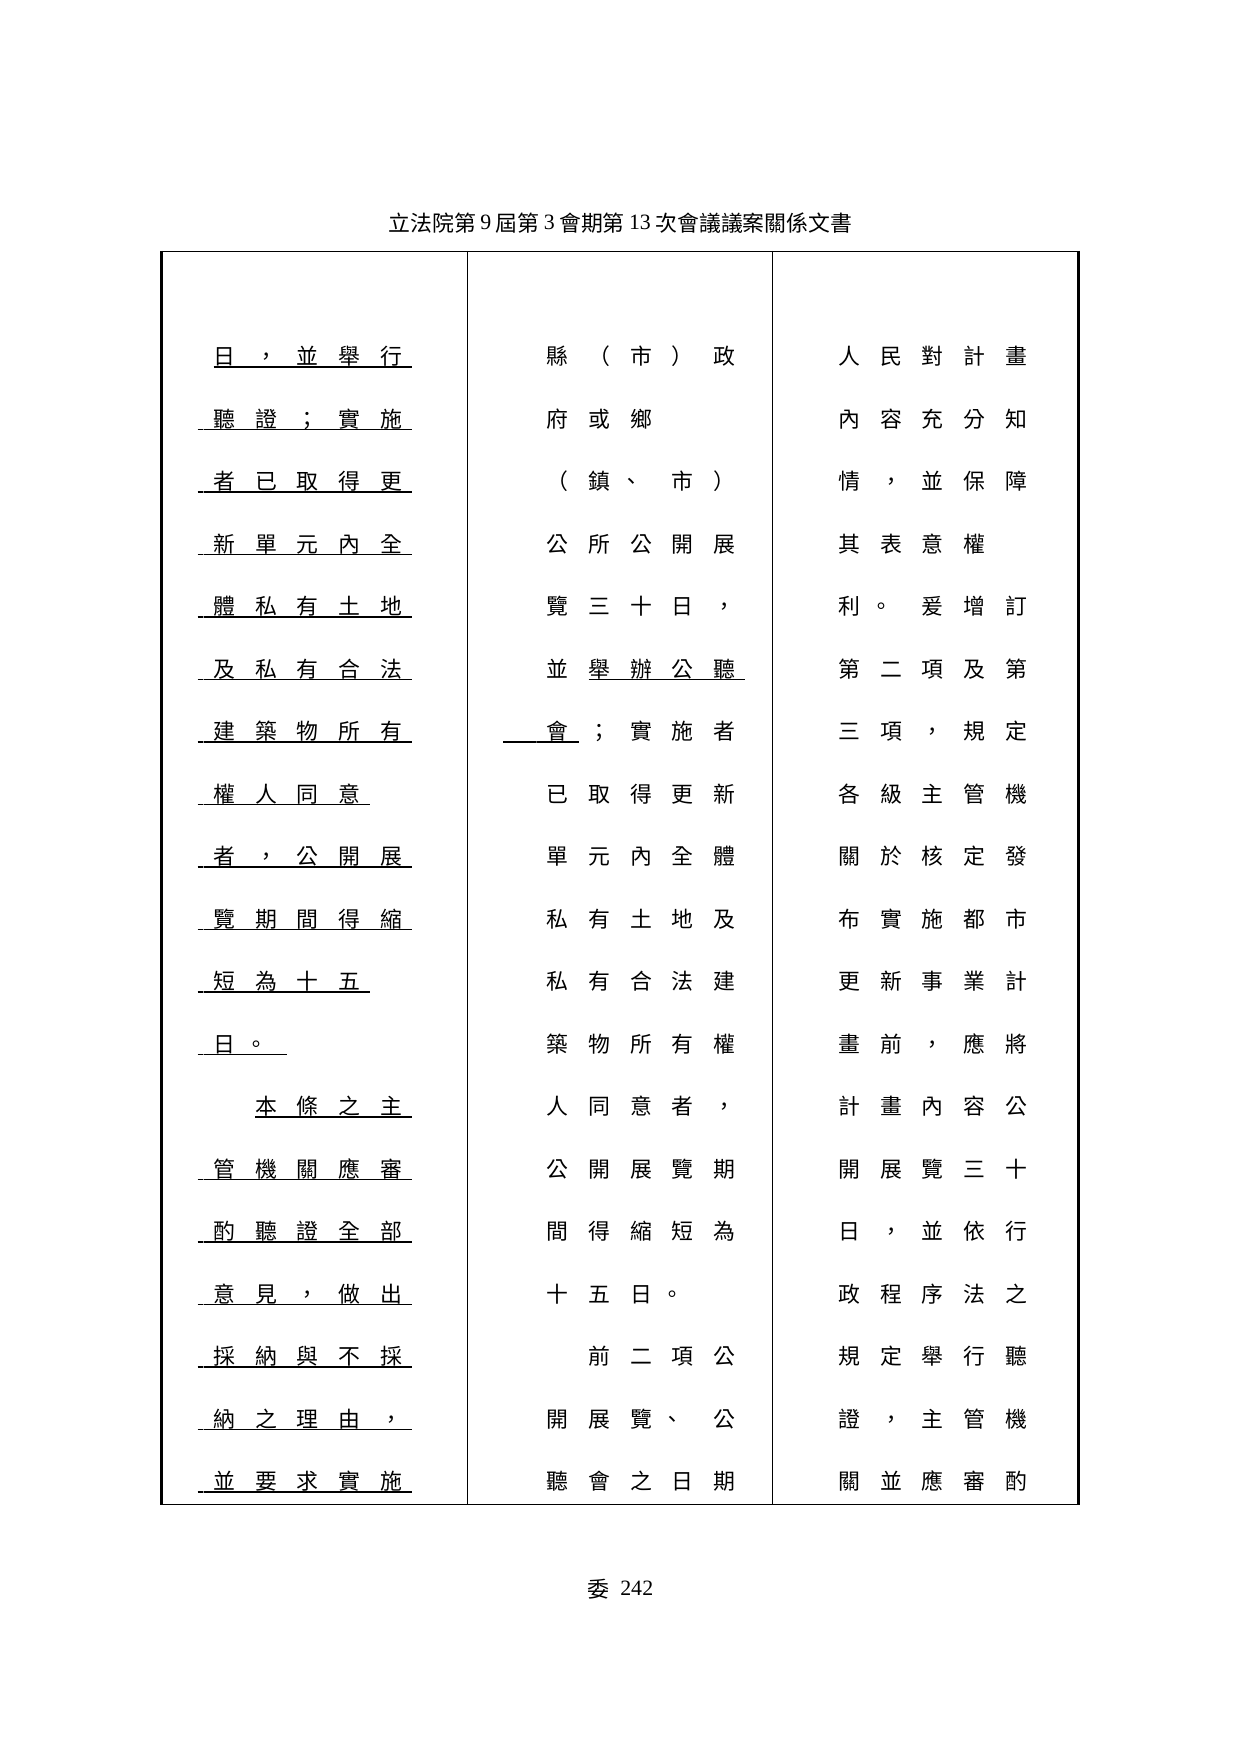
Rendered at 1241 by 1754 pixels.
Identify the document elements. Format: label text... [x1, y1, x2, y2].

table_cell 人民對計畫內容充分知情，並保障其表意權利。爰增訂第二項及第三項，規定各級主管機關於核定發布實施都市更新事業計畫前，應將計畫內容公開展覽三十日，並依行政程序法之規定舉行聽證，主管機關並應審酌 [773, 252, 1077, 1504]
table_cell 日，並舉行聽證；實施者已取得更新單元內全體私有土地及私有合法建築物所有權人同意者，公開展覽期間得縮短為十五日。 本條之主管機關應審酌聽證全部意見，做出採納與不採納之理由，並要求實施 [163, 252, 467, 1504]
table_cell 縣（市）政府或鄉（鎮、市）公所公開展覽三十日，並舉辦公聽會；實施者已取得更新單元內全體私有土地及私有合法建築物所有權人同意者，公開展覽期間得縮短為十五日。 前二項公開展覽、公聽會之日期 [468, 252, 772, 1504]
